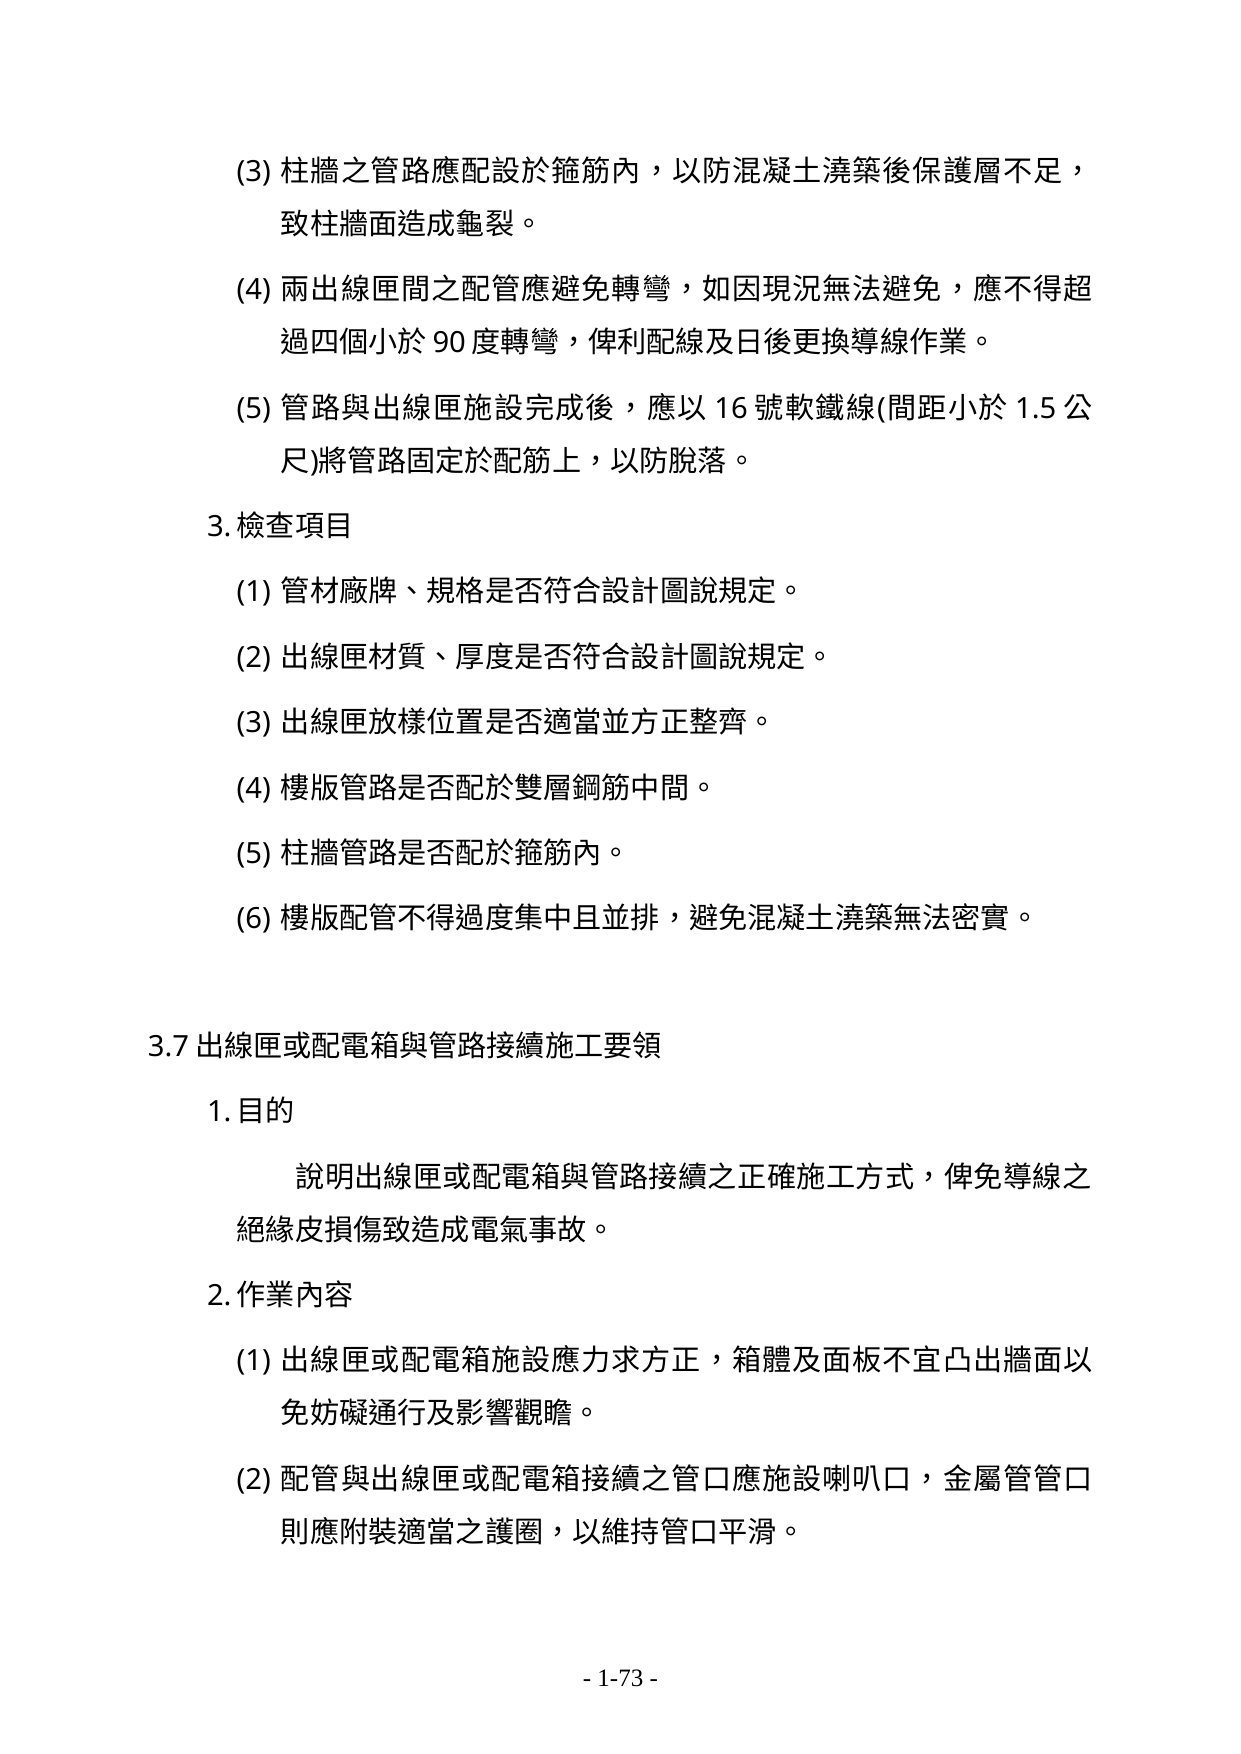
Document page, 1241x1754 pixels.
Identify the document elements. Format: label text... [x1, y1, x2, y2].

text (5) 柱牆管路是否配於箍筋內。 [236, 830, 1092, 872]
subtitle 3. 檢查項目 [207, 503, 1092, 545]
text (1) 管材廠牌、規格是否符合設計圖說規定。 [236, 568, 1092, 610]
text (6) 樓版配管不得過度集中且並排，避免混凝土澆築無法密實。 [236, 895, 1092, 937]
text (4) 兩出線匣間之配管應避免轉彎，如因現況無法避免，應不得超過四個小於90度轉彎，俾利配線及日後更換導線作業。 [236, 266, 1092, 361]
text (3) 出線匣放樣位置是否適當並方正整齊。 [236, 699, 1092, 741]
text (3) 柱牆之管路應配設於箍筋內，以防混凝土澆築後保護層不足，致柱牆面造成龜裂。 [236, 148, 1092, 243]
subtitle 2. 作業內容 [207, 1272, 1092, 1314]
text (4) 樓版管路是否配於雙層鋼筋中間。 [236, 764, 1092, 807]
subtitle 1. 目的 [207, 1088, 1092, 1130]
text 說明出線匣或配電箱與管路接續之正確施工方式，俾免導線之絕緣皮損傷致造成電氣事故。 [236, 1153, 1092, 1248]
subtitle 3.7出線匣或配電箱與管路接續施工要領 [148, 1023, 1092, 1065]
text (2) 出線匣材質、厚度是否符合設計圖說規定。 [236, 633, 1092, 676]
text (1) 出線匣或配電箱施設應力求方正，箱體及面板不宜凸出牆面以免妨礙通行及影響觀瞻。 [236, 1337, 1092, 1432]
text (5) 管路與出線匣施設完成後，應以16號軟鐵線(間距小於1.5公尺)將管路固定於配筋上，以防脫落。 [236, 384, 1092, 479]
text (2) 配管與出線匣或配電箱接續之管口應施設喇叭口，金屬管管口則應附裝適當之護圈，以維持管口平滑。 [236, 1455, 1092, 1550]
